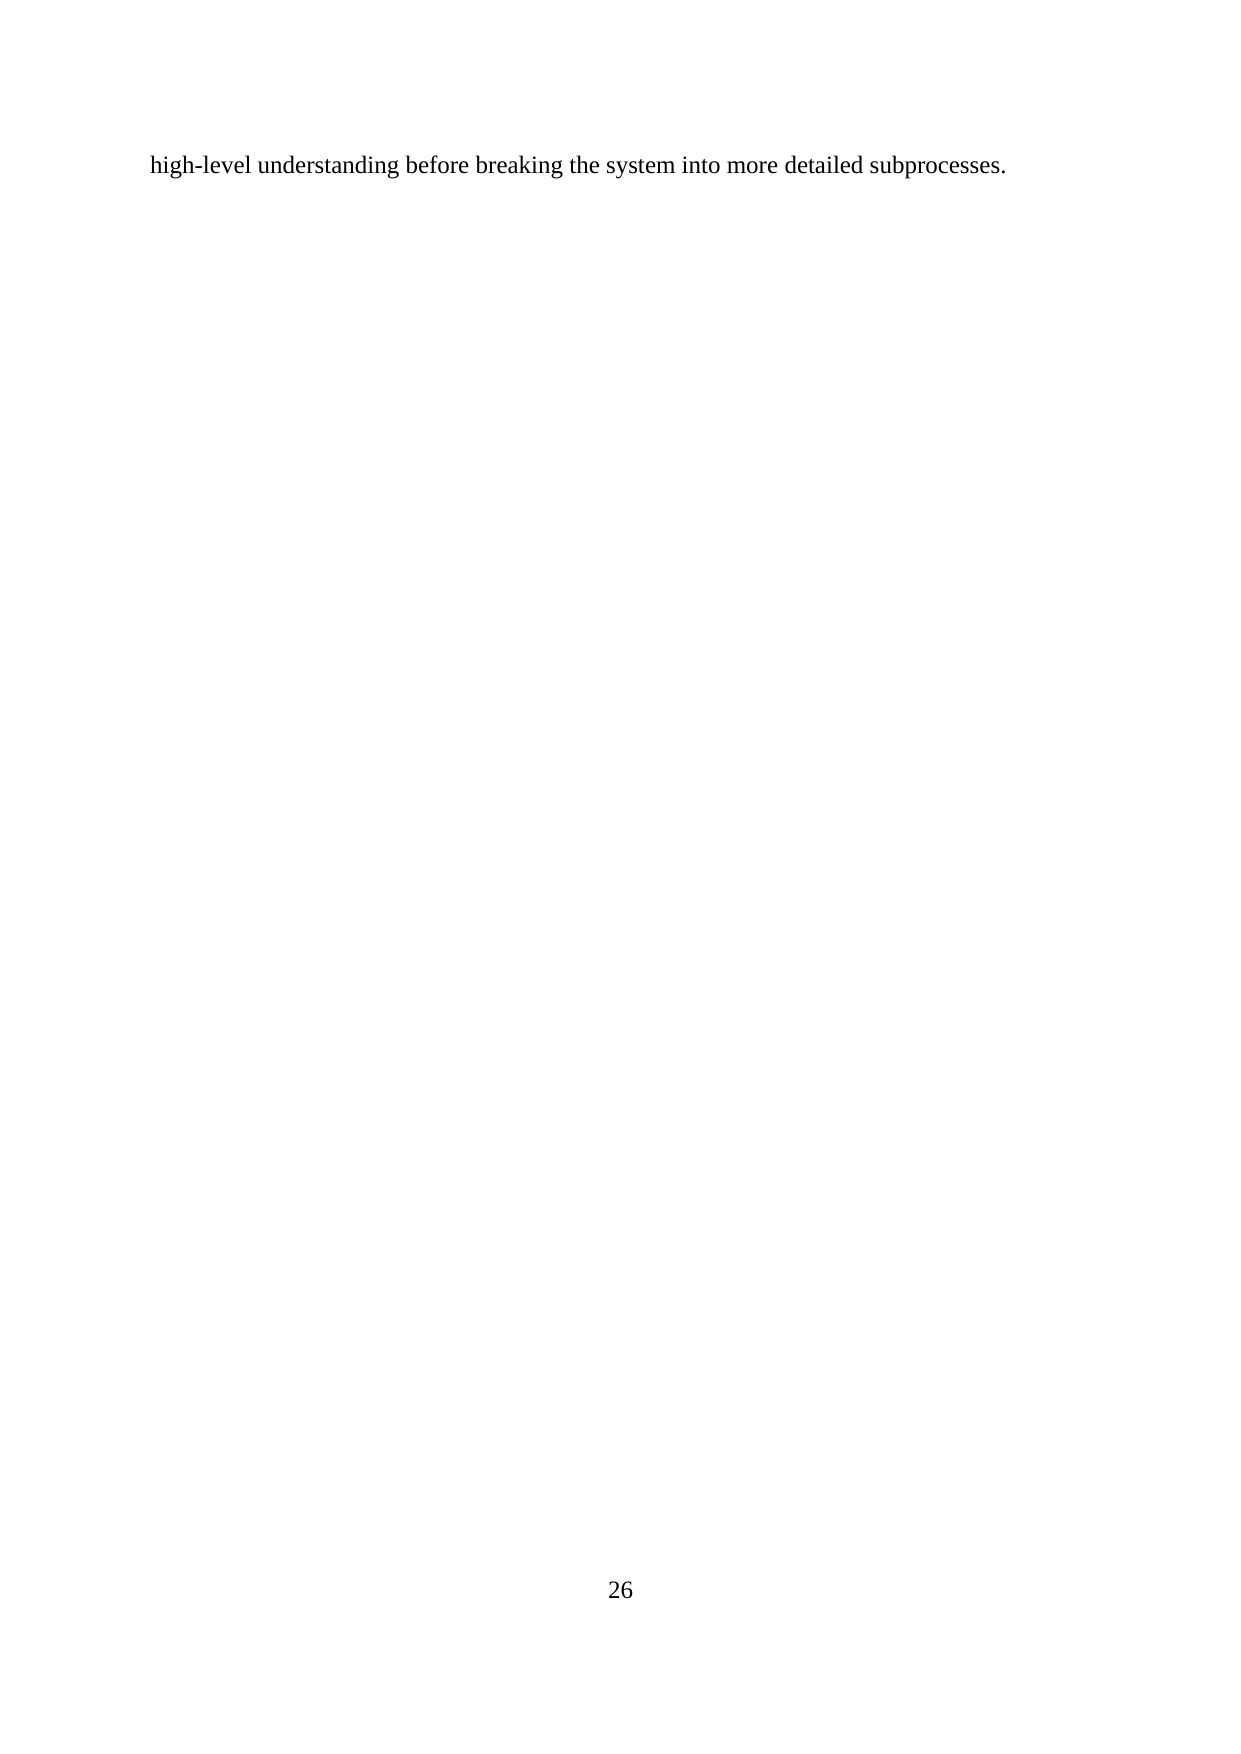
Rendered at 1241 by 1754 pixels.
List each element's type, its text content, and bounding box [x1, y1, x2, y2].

text high-level understanding before breaking the system into more detailed subprocesses. [150, 150, 1091, 179]
